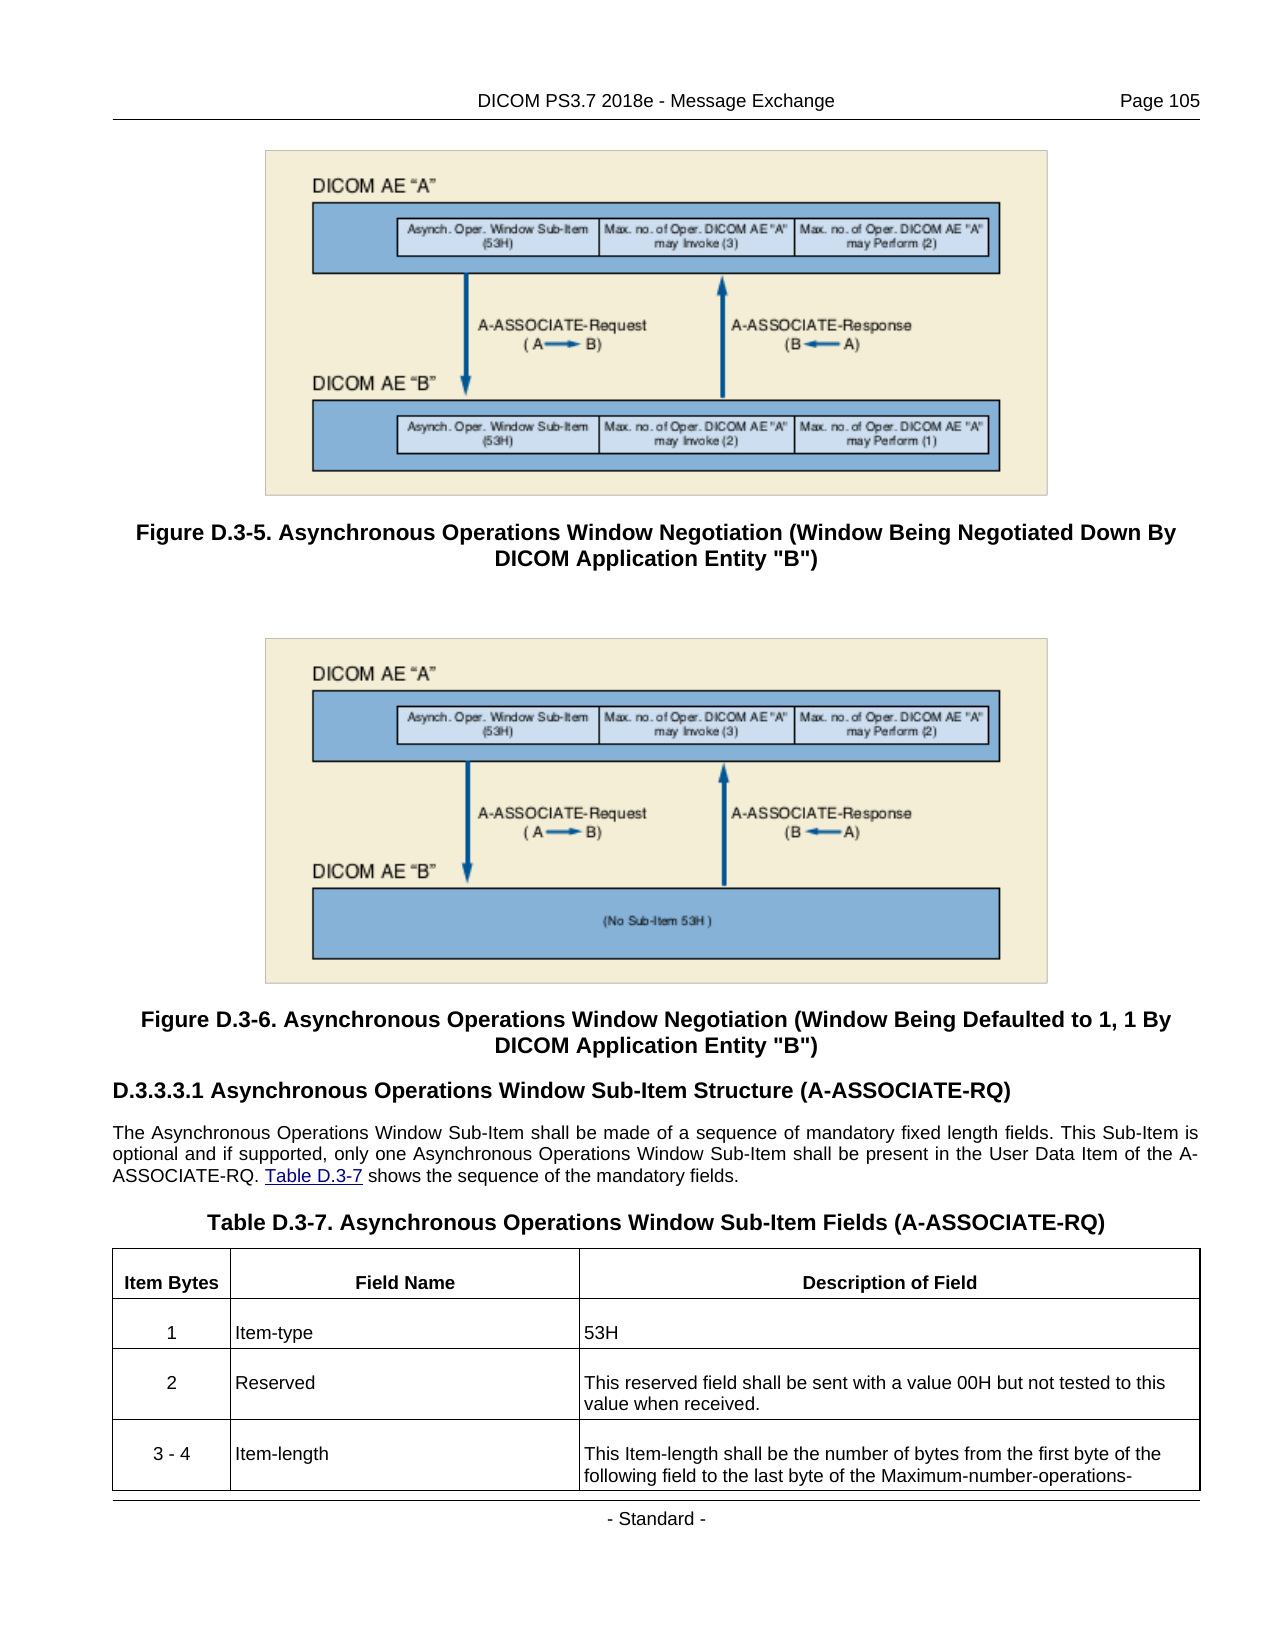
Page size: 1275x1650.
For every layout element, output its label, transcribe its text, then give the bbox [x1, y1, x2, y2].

picture [264, 637, 1049, 985]
table_cell 2 [113, 1349, 230, 1419]
text Figure D.3-5. Asynchronous Operations Window Negotiation (Window Being Negotiated Down By DICOM Application Entity "B") [112, 519, 1200, 571]
text Table D.3-7. Asynchronous Operations Window Sub-Item Fields (A-ASSOCIATE-RQ) [112, 1209, 1200, 1235]
table_header Item Bytes [113, 1249, 230, 1298]
table_cell This reserved field shall be sent with a value 00H but not tested to this value when received. [580, 1349, 1199, 1419]
table_cell 53H [580, 1299, 1199, 1348]
table_cell Item-type [231, 1299, 579, 1348]
table_cell 1 [113, 1299, 230, 1348]
text Figure D.3-6. Asynchronous Operations Window Negotiation (Window Being Defaulted to 1, 1 By DICOM Application Entity "B") [112, 1007, 1200, 1058]
table_cell This Item-length shall be the number of bytes from the first byte of the following field to the last byte of the Maximum-number-operations- [580, 1420, 1199, 1490]
table_cell Reserved [231, 1349, 579, 1419]
table_cell Item-length [231, 1420, 579, 1490]
text The Asynchronous Operations Window Sub-Item shall be made of a sequence of mandatory fixed length fields. This Sub-Item is optional and if supported, only one Asynchronous Operations Window Sub-Item shall be present in the User Data Item of the A-ASSOCIATE-RQ. Table D.3-7 shows the sequence of the mandatory fields. [112, 1122, 1200, 1186]
table_cell 3 - 4 [113, 1420, 230, 1490]
table_header Field Name [231, 1249, 579, 1298]
table_header Description of Field [580, 1249, 1199, 1298]
text D.3.3.3.1 Asynchronous Operations Window Sub-Item Structure (A-ASSOCIATE-RQ) [112, 1077, 1200, 1103]
picture [264, 150, 1049, 497]
